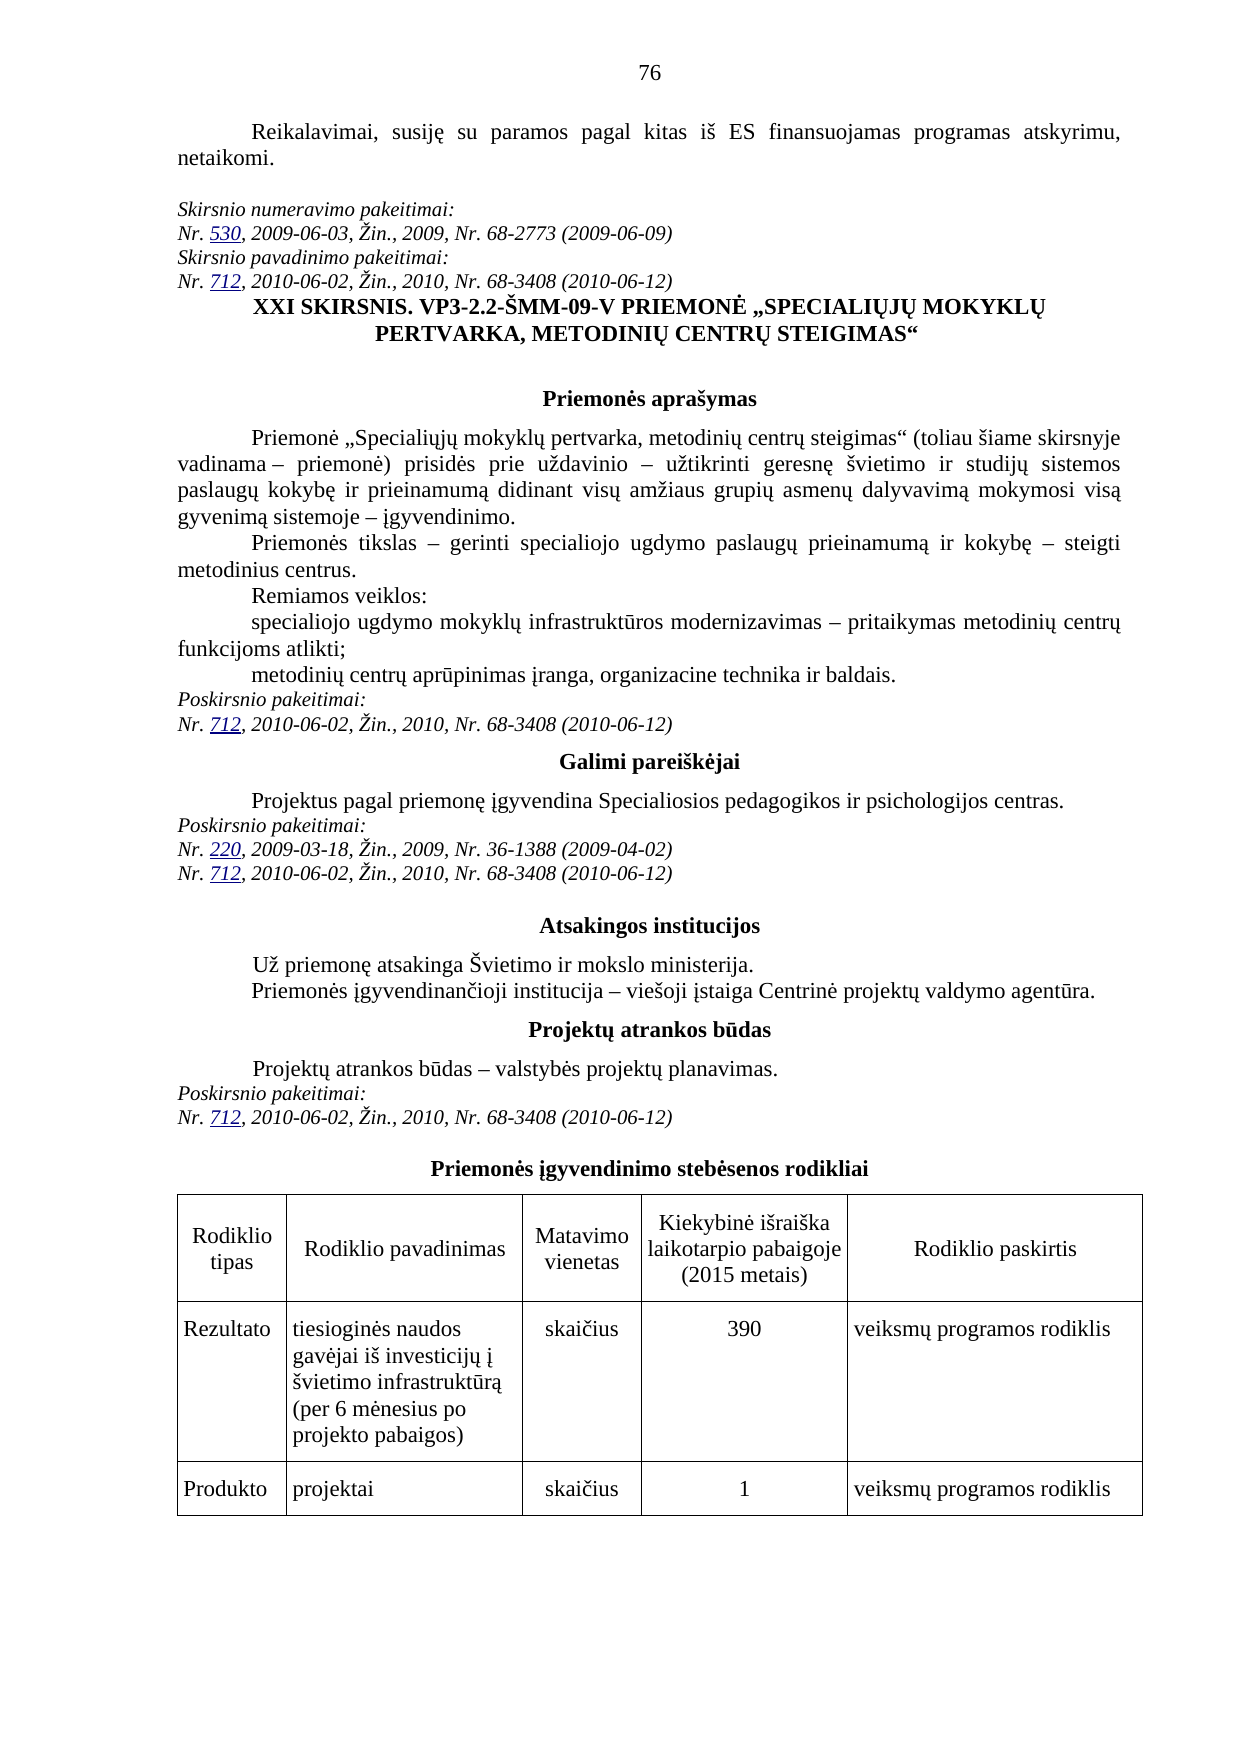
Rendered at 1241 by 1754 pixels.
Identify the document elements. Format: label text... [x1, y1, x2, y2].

text Projektų atrankos būdas [177, 1016, 1122, 1042]
table_cell 390 [642, 1302, 847, 1461]
text XXI SKIRSNIS. VP3-2.2-ŠMM-09-V PRIEMONĖ „SPECIALIŲJŲ MOKYKLŲ PERTVARKA, METODINIŲ CENTRŲ STEIGIMAS“ [177, 293, 1122, 346]
text Nr. 712, 2010-06-02, Žin., 2010, Nr. 68-3408 (2010-06-12) [177, 269, 1122, 293]
table_cell tiesioginės naudos gavėjai iš investicijų į švietimo infrastruktūrą (per 6 mėnesius po projekto pabaigos) [287, 1302, 522, 1461]
text Nr. 220, 2009-03-18, Žin., 2009, Nr. 36-1388 (2009-04-02) [177, 837, 1122, 861]
table_cell veiksmų programos rodiklis [848, 1302, 1142, 1461]
text Priemonės įgyvendinimo stebėsenos rodikliai [177, 1156, 1122, 1182]
text Priemonės įgyvendinančioji institucija – viešoji įstaiga Centrinė projektų valdymo agentūra. [177, 977, 1122, 1003]
table_cell skaičius [523, 1462, 641, 1515]
text Nr. 712, 2010-06-02, Žin., 2010, Nr. 68-3408 (2010-06-12) [177, 711, 1122, 736]
text Remiamos veiklos: [177, 582, 1122, 608]
text Priemonės tikslas – gerinti specialiojo ugdymo paslaugų prieinamumą ir kokybę – steigti metodinius centrus. [177, 529, 1122, 582]
table_header Kiekybinė išraiška laikotarpio pabaigoje (2015 metais) [642, 1195, 847, 1301]
text specialiojo ugdymo mokyklų infrastruktūros modernizavimas – pritaikymas metodinių centrų funkcijoms atlikti; [177, 608, 1122, 661]
text Priemonė „Specialiųjų mokyklų pertvarka, metodinių centrų steigimas“ (toliau šiame skirsnyje vadinama – priemonė) prisidės prie uždavinio – užtikrinti geresnę švietimo ir studijų sistemos paslaugų kokybę ir prieinamumą didinant visų amžiaus grupių asmenų dalyvavimą mokymosi visą gyvenimą sistemoje – įgyvendinimo. [177, 424, 1122, 529]
text Atsakingos institucijos [177, 912, 1122, 938]
text Poskirsnio pakeitimai: [177, 1081, 1122, 1105]
text Skirsnio pavadinimo pakeitimai: [177, 245, 1122, 269]
text Nr. 530, 2009-06-03, Žin., 2009, Nr. 68-2773 (2009-06-09) [177, 221, 1122, 245]
text Galimi pareiškėjai [177, 748, 1122, 774]
table_cell skaičius [523, 1302, 641, 1461]
table_header Rodiklio tipas [178, 1195, 286, 1301]
text Poskirsnio pakeitimai: [177, 687, 1122, 711]
table_cell 1 [642, 1462, 847, 1515]
text Nr. 712, 2010-06-02, Žin., 2010, Nr. 68-3408 (2010-06-12) [177, 861, 1122, 885]
text Reikalavimai, susiję su paramos pagal kitas iš ES finansuojamas programas atskyrimu, netaikomi. [177, 118, 1122, 171]
text Projektų atrankos būdas – valstybės projektų planavimas. [215, 1055, 1122, 1081]
table_header Rodiklio pavadinimas [287, 1195, 522, 1301]
table_header Rodiklio paskirtis [848, 1195, 1142, 1301]
table_cell Rezultato [178, 1302, 286, 1461]
table_header Matavimo vienetas [523, 1195, 641, 1301]
text Nr. 712, 2010-06-02, Žin., 2010, Nr. 68-3408 (2010-06-12) [177, 1105, 1122, 1129]
text metodinių centrų aprūpinimas įranga, organizacine technika ir baldais. [177, 661, 1122, 687]
table_cell Produkto [178, 1462, 286, 1515]
text Poskirsnio pakeitimai: [177, 813, 1122, 837]
text Projektus pagal priemonę įgyvendina Specialiosios pedagogikos ir psichologijos centras. [177, 787, 1122, 813]
text Už priemonę atsakinga Švietimo ir mokslo ministerija. [177, 951, 1122, 977]
text Skirsnio numeravimo pakeitimai: [177, 197, 1122, 221]
table_cell veiksmų programos rodiklis [848, 1462, 1142, 1515]
text Priemonės aprašymas [177, 385, 1122, 411]
table_cell projektai [287, 1462, 522, 1515]
